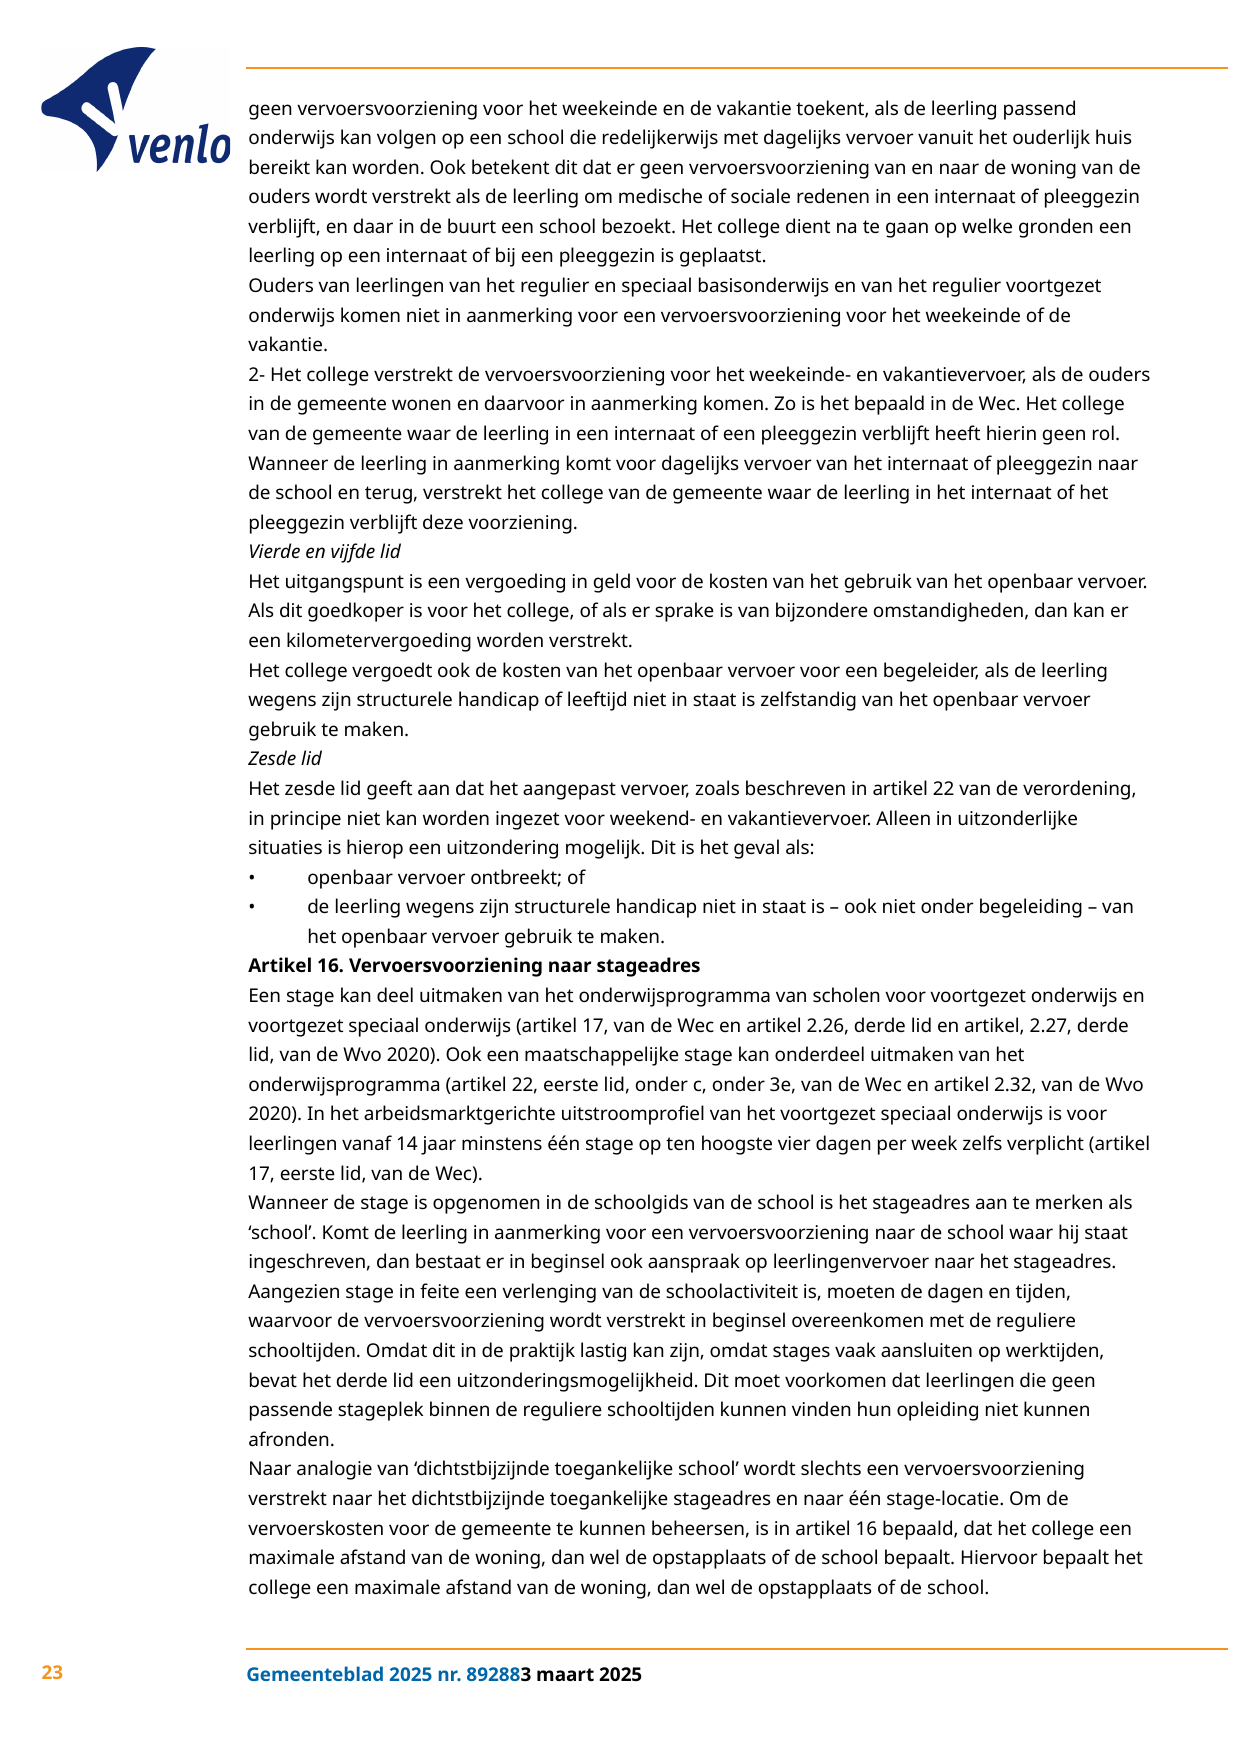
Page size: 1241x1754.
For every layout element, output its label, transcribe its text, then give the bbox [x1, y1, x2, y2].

text Het college vergoedt ook de kosten van het openbaar vervoer voor een begeleider, als de leerling wegens zijn structurele handicap of leeftijd niet in staat is zelfstandig van het openbaar vervoer gebruik te maken. [248, 657, 1152, 742]
text Zesde lid [248, 746, 1152, 771]
text 2- Het college verstrekt de vervoersvoorziening voor het weekeinde- en vakantievervoer, als de ouders in de gemeente wonen en daarvoor in aanmerking komen. Zo is het bepaald in de Wec. Het college van de gemeente waar de leerling in een internaat of een pleeggezin verblijft heeft hierin geen rol. [248, 361, 1152, 446]
text Ouders van leerlingen van het regulier en speciaal basisonderwijs en van het regulier voortgezet onderwijs komen niet in aanmerking voor een vervoersvoorziening voor het weekeinde of de vakantie. [248, 272, 1152, 357]
text Het uitgangspunt is een vergoeding in geld voor de kosten van het gebruik van het openbaar vervoer. Als dit goedkoper is voor het college, of als er sprake is van bijzondere omstandigheden, dan kan er een kilometervergoeding worden verstrekt. [248, 568, 1152, 653]
text Een stage kan deel uitmaken van het onderwijsprogramma van scholen voor voortgezet onderwijs en voortgezet speciaal onderwijs (artikel 17, van de Wec en artikel 2.26, derde lid en artikel, 2.27, derde lid, van de Wvo 2020). Ook een maatschappelijke stage kan onderdeel uitmaken van het onderwijsprogramma (artikel 22, eerste lid, onder c, onder 3e, van de Wec en artikel 2.32, van de Wvo 2020). In het arbeidsmarktgerichte uitstroomprofiel van het voortgezet speciaal onderwijs is voor leerlingen vanaf 14 jaar minstens één stage op ten hoogste vier dagen per week zelfs verplicht (artikel 17, eerste lid, van de Wec). [248, 982, 1152, 1186]
list openbaar vervoer ontbreekt; of [248, 864, 1152, 890]
text geen vervoersvoorziening voor het weekeinde en de vakantie toekent, als de leerling passend onderwijs kan volgen op een school die redelijkerwijs met dagelijks vervoer vanuit het ouderlijk huis bereikt kan worden. Ook betekent dit dat er geen vervoersvoorziening van en naar de woning van de ouders wordt verstrekt als de leerling om medische of sociale redenen in een internaat of pleeggezin verblijft, en daar in de buurt een school bezoekt. Het college dient na te gaan op welke gronden een leerling op een internaat of bij een pleeggezin is geplaatst. [248, 95, 1152, 268]
text Aangezien stage in feite een verlenging van de schoolactiviteit is, moeten de dagen en tijden, waarvoor de vervoersvoorziening wordt verstrekt in beginsel overeenkomen met de reguliere schooltijden. Omdat dit in de praktijk lastig kan zijn, omdat stages vaak aansluiten op werktijden, bevat het derde lid een uitzonderingsmogelijkheid. Dit moet voorkomen dat leerlingen die geen passende stageplek binnen de reguliere schooltijden kunnen vinden hun opleiding niet kunnen afronden. [248, 1278, 1152, 1452]
picture [41, 47, 231, 172]
text Het zesde lid geeft aan dat het aangepast vervoer, zoals beschreven in artikel 22 van de verordening, in principe niet kan worden ingezet voor weekend- en vakantievervoer. Alleen in uitzonderlijke situaties is hierop een uitzondering mogelijk. Dit is het geval als: [248, 775, 1152, 860]
text Vierde en vijfde lid [248, 538, 1152, 564]
text Wanneer de stage is opgenomen in de schoolgids van de school is het stageadres aan te merken als ‘school’. Komt de leerling in aanmerking voor een vervoersvoorziening naar de school waar hij staat ingeschreven, dan bestaat er in beginsel ook aanspraak op leerlingenvervoer naar het stageadres. [248, 1189, 1152, 1274]
text Wanneer de leerling in aanmerking komt voor dagelijks vervoer van het internaat of pleeggezin naar de school en terug, verstrekt het college van de gemeente waar de leerling in het internaat of het pleeggezin verblijft deze voorziening. [248, 450, 1152, 535]
text Naar analogie van ‘dichtstbijzijnde toegankelijke school’ wordt slechts een vervoersvoorziening verstrekt naar het dichtstbijzijnde toegankelijke stageadres en naar één stage-locatie. Om de vervoerskosten voor de gemeente te kunnen beheersen, is in artikel 16 bepaald, dat het college een maximale afstand van de woning, dan wel de opstapplaats of de school bepaalt. Hiervoor bepaalt het college een maximale afstand van de woning, dan wel de opstapplaats of de school. [248, 1456, 1152, 1600]
list de leerling wegens zijn structurele handicap niet in staat is – ook niet onder begeleiding – van het openbaar vervoer gebruik te maken. [248, 893, 1152, 949]
text Artikel 16. Vervoersvoorziening naar stageadres [248, 953, 1152, 978]
